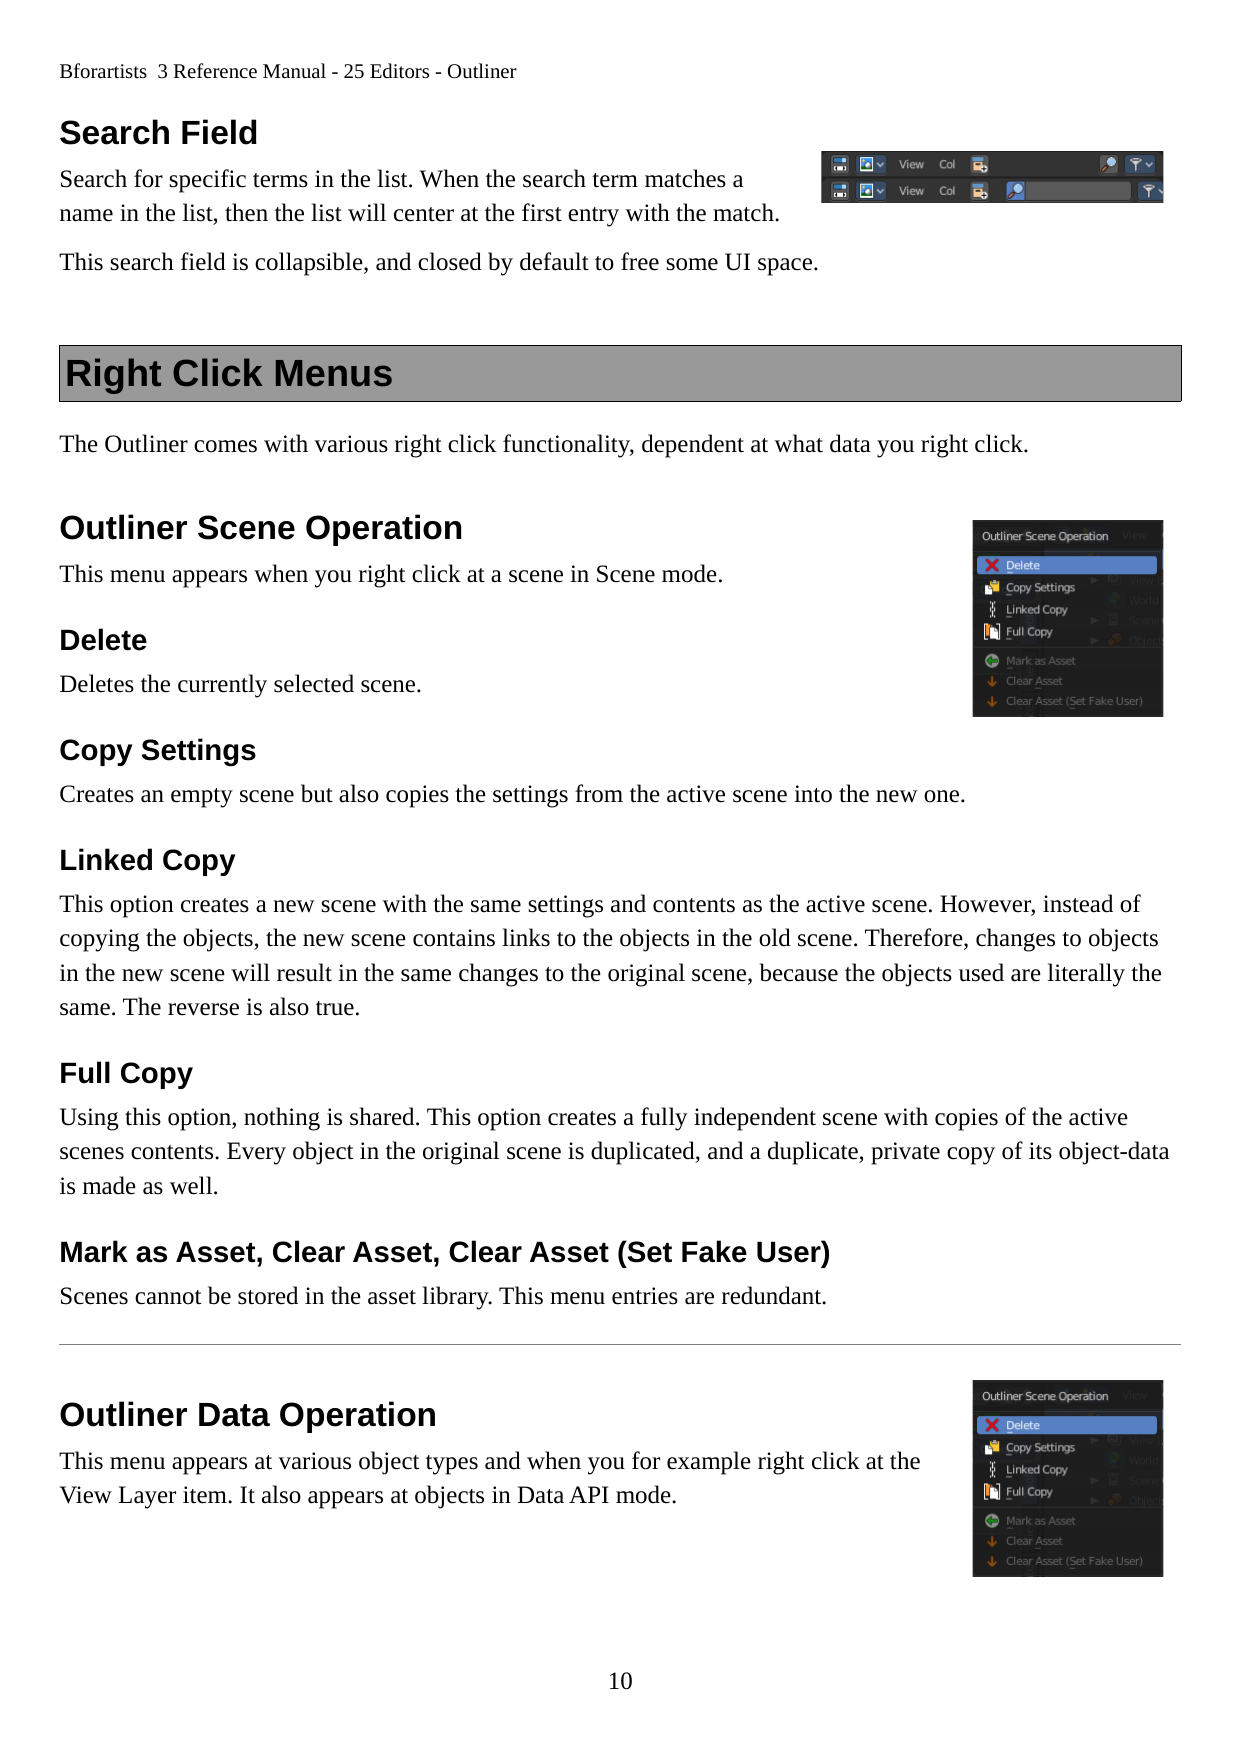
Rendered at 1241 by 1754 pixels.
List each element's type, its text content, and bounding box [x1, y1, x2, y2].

subtitle Search Field [59, 113, 1181, 151]
text This menu appears when you right click at a scene in Scene mode. [59, 559, 972, 588]
subtitle Outliner Scene Operation [59, 508, 1181, 546]
subtitle [1164, 623, 1181, 656]
table_header Right Click Menus [60, 346, 1181, 401]
text This search field is collapsible, and closed by default to free some UI space. [59, 247, 1181, 276]
text Using this option, nothing is shared. This option creates a fully independent scene with copies of the active scenes contents. Every object in the original scene is duplicated, and a duplicate, private copy of its object-data is made as well. [59, 1102, 1181, 1200]
text Creates an empty scene but also copies the settings from the active scene into the new one. [59, 779, 1181, 807]
text This menu appears at various object types and when you for example right click at the View Layer item. It also appears at objects in Data API mode. [59, 1446, 972, 1509]
text Scenes cannot be stored in the asset library. This menu entries are redundant. [59, 1281, 1181, 1309]
text This option creates a new scene with the same settings and contents as the active scene. However, instead of copying the objects, the new scene contains links to the objects in the old scene. Therefore, changes to objects in the new scene will result in the same changes to the original scene, because the objects used are literally the same. The reverse is also true. [59, 889, 1181, 1021]
text Deletes the currently selected scene. [59, 669, 972, 698]
subtitle Delete [59, 623, 972, 656]
picture [972, 520, 1164, 717]
subtitle [1164, 1395, 1181, 1433]
subtitle Linked Copy [59, 842, 1181, 876]
subtitle Outliner Data Operation [59, 1395, 972, 1433]
picture [821, 151, 1164, 203]
subtitle Copy Settings [59, 732, 1181, 766]
subtitle Full Copy [59, 1056, 1181, 1089]
subtitle Mark as Asset, Clear Asset, Clear Asset (Set Fake User) [59, 1234, 1181, 1268]
picture [972, 1380, 1164, 1577]
text The Outliner comes with various right click functionality, dependent at what data you right click. [59, 429, 1181, 458]
text Search for specific terms in the list. When the search term matches a name in the list, then the list will center at the first entry with the match. [59, 164, 1181, 227]
